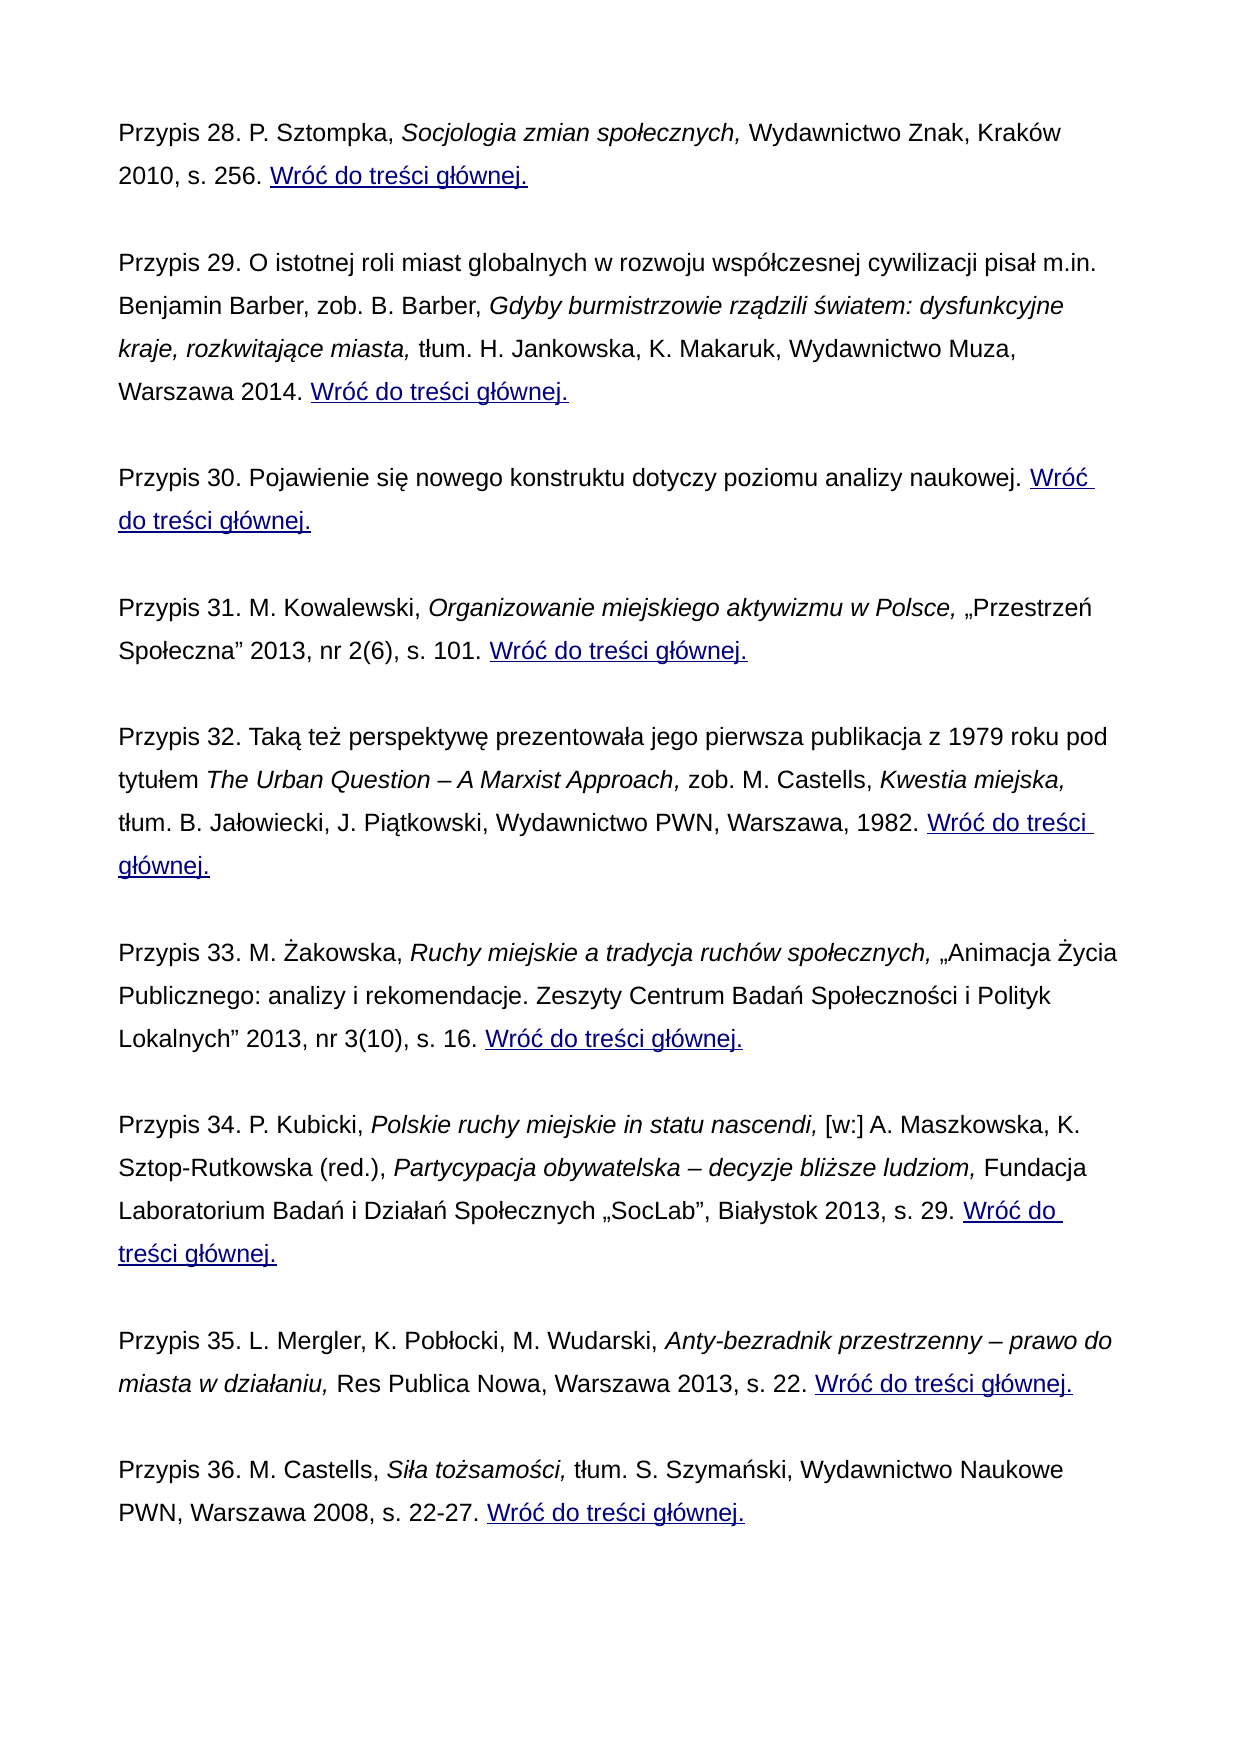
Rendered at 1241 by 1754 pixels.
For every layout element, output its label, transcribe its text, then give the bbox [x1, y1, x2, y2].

text Przypis 35. L. Mergler, K. Pobłocki, M. Wudarski, Anty-bezradnik przestrzenny – prawo do miasta w działaniu, Res Publica Nowa, Warszawa 2013, s. 22. Wróć do treści głównej. [118, 1326, 1122, 1397]
text Przypis 33. M. Żakowska, Ruchy miejskie a tradycja ruchów społecznych, „Animacja Życia Publicznego: analizy i rekomendacje. Zeszyty Centrum Badań Społeczności i Polityk Lokalnych” 2013, nr 3(10), s. 16. Wróć do treści głównej. [118, 937, 1122, 1052]
text Przypis 29. O istotnej roli miast globalnych w rozwoju współczesnej cywilizacji pisał m.in. Benjamin Barber, zob. B. Barber, Gdyby burmistrzowie rządzili światem: dysfunkcyjne kraje, rozkwitające miasta, tłum. H. Jankowska, K. Makaruk, Wydawnictwo Muza, Warszawa 2014. Wróć do treści głównej. [118, 247, 1122, 406]
text Przypis 30. Pojawienie się nowego konstruktu dotyczy poziomu analizy naukowej. Wróć do treści głównej. [118, 463, 1122, 535]
text Przypis 32. Taką też perspektywę prezentowała jego pierwsza publikacja z 1979 roku pod tytułem The Urban Question – A Marxist Approach, zob. M. Castells, Kwestia miejska, tłum. B. Jałowiecki, J. Piątkowski, Wydawnictwo PWN, Warszawa, 1982. Wróć do treści głównej. [118, 722, 1122, 880]
text Przypis 28. P. Sztompka, Socjologia zmian społecznych, Wydawnictwo Znak, Kraków 2010, s. 256. Wróć do treści głównej. [118, 118, 1122, 190]
text Przypis 34. P. Kubicki, Polskie ruchy miejskie in statu nascendi, [w:] A. Maszkowska, K. Sztop-Rutkowska (red.), Partycypacja obywatelska – decyzje bliższe ludziom, Fundacja Laboratorium Badań i Działań Społecznych „SocLab”, Białystok 2013, s. 29. Wróć do treści głównej. [118, 1110, 1122, 1268]
text Przypis 36. M. Castells, Siła tożsamości, tłum. S. Szymański, Wydawnictwo Naukowe PWN, Warszawa 2008, s. 22-27. Wróć do treści głównej. [118, 1455, 1122, 1527]
text Przypis 31. M. Kowalewski, Organizowanie miejskiego aktywizmu w Polsce, „Przestrzeń Społeczna” 2013, nr 2(6), s. 101. Wróć do treści głównej. [118, 592, 1122, 664]
